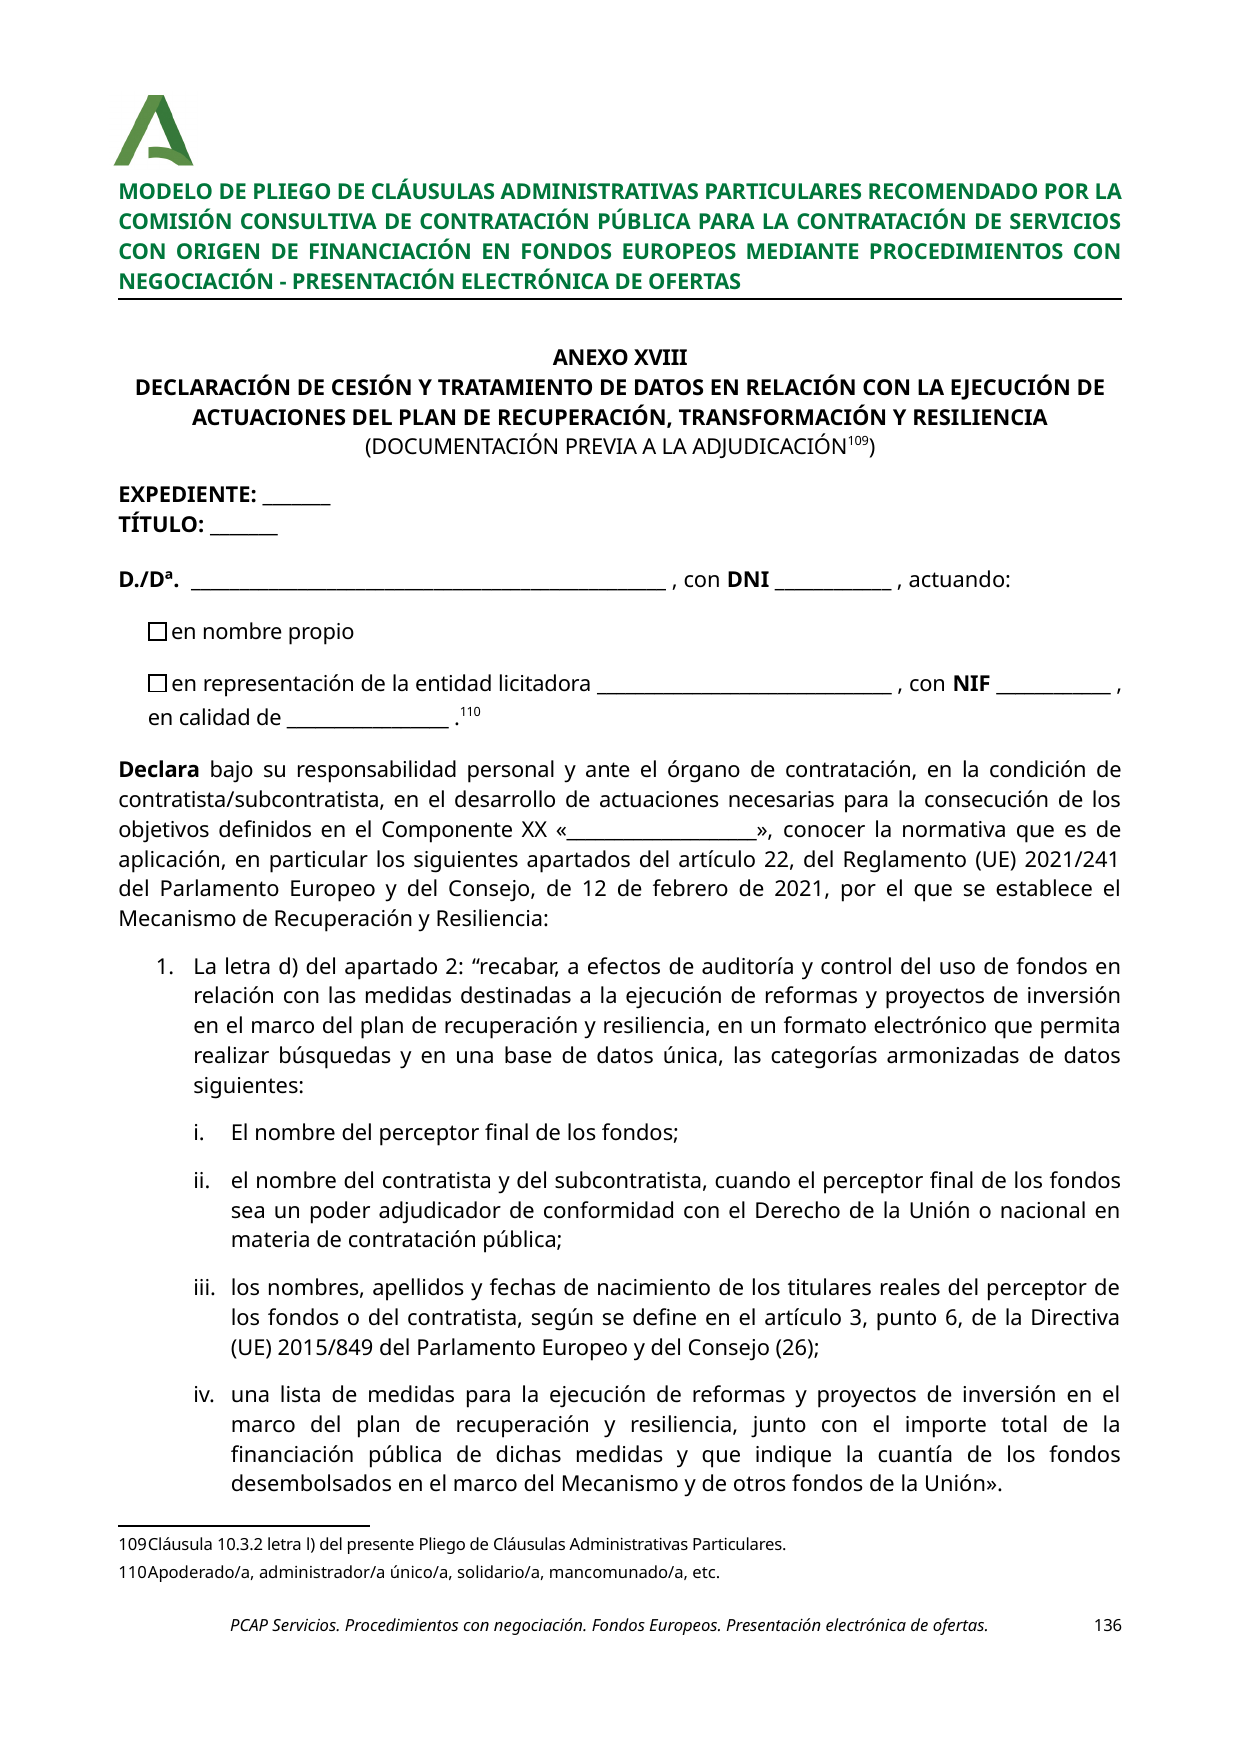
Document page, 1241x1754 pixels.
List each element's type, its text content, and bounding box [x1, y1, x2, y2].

text MODELO DE PLIEGO DE CLÁUSULAS ADMINISTRATIVAS PARTICULARES RECOMENDADO POR LA COMISIÓN CONSULTIVA DE CONTRATACIÓN PÚBLICA PARA LA CONTRATACIÓN DE SERVICIOS CON ORIGEN DE FINANCIACIÓN EN FONDOS EUROPEOS MEDIANTE PROCEDIMIENTOS CON NEGOCIACIÓN - PRESENTACIÓN ELECTRÓNICA DE OFERTAS [118, 176, 1122, 298]
list una lista de medidas para la ejecución de reformas y proyectos de inversión en el marco del plan de recuperación y resiliencia, junto con el importe total de la financiación pública de dichas medidas y que indique la cuantía de los fondos desembolsados en el marco del Mecanismo y de otros fondos de la Unión». [193, 1379, 1122, 1498]
list el nombre del contratista y del subcontratista, cuando el perceptor final de los fondos sea un poder adjudicador de conformidad con el Derecho de la Unión o nacional en materia de contratación pública; [193, 1165, 1122, 1254]
text en nombre propio [148, 616, 1122, 646]
text Declara bajo su responsabilidad personal y ante el órgano de contratación, en la condición de contratista/subcontratista, en el desarrollo de actuaciones necesarias para la consecución de los objetivos definidos en el Componente XX «____________________», conocer la normativa que es de aplicación, en particular los siguientes apartados del artículo 22, del Reglamento (UE) 2021/241 del Parlamento Europeo y del Consejo, de 12 de febrero de 2021, por el que se establece el Mecanismo de Recuperación y Resiliencia: [118, 754, 1122, 933]
text Cláusula 10.3.2 letra l) del presente Pliego de Cláusulas Administrativas Particulares. [118, 1532, 1122, 1555]
text ANEXO XVIII [118, 342, 1122, 372]
text DECLARACIÓN DE CESIÓN Y TRATAMIENTO DE DATOS EN RELACIÓN CON LA EJECUCIÓN DE ACTUACIONES DEL PLAN DE RECUPERACIÓN, TRANSFORMACIÓN Y RESILIENCIA [118, 372, 1122, 431]
list los nombres, apellidos y fechas de nacimiento de los titulares reales del perceptor de los fondos o del contratista, según se define en el artículo 3, punto 6, de la Directiva (UE) 2015/849 del Parlamento Europeo y del Consejo (26); [193, 1272, 1122, 1361]
list La letra d) del apartado 2: “recabar, a efectos de auditoría y control del uso de fondos en relación con las medidas destinadas a la ejecución de reformas y proyectos de inversión en el marco del plan de recuperación y resiliencia, en un formato electrónico que permita realizar búsquedas y en una base de datos única, las categorías armonizadas de datos siguientes: [156, 951, 1122, 1100]
text TÍTULO: _______ [118, 509, 1122, 538]
text D./Dª. _________________________________________________ , con DNI ____________ , actuando: [118, 564, 1122, 594]
text (DOCUMENTACIÓN PREVIA A LA ADJUDICACIÓN) [118, 431, 1122, 461]
text Apoderado/a, administrador/a único/a, solidario/a, mancomunado/a, etc. [118, 1561, 1122, 1584]
picture [109, 91, 198, 170]
list El nombre del perceptor final de los fondos; [193, 1117, 1122, 1147]
text EXPEDIENTE: _______ [118, 479, 1122, 509]
text en representación de la entidad licitadora _______________________________ , con NIF ____________ , en calidad de _________________ . [148, 668, 1122, 732]
